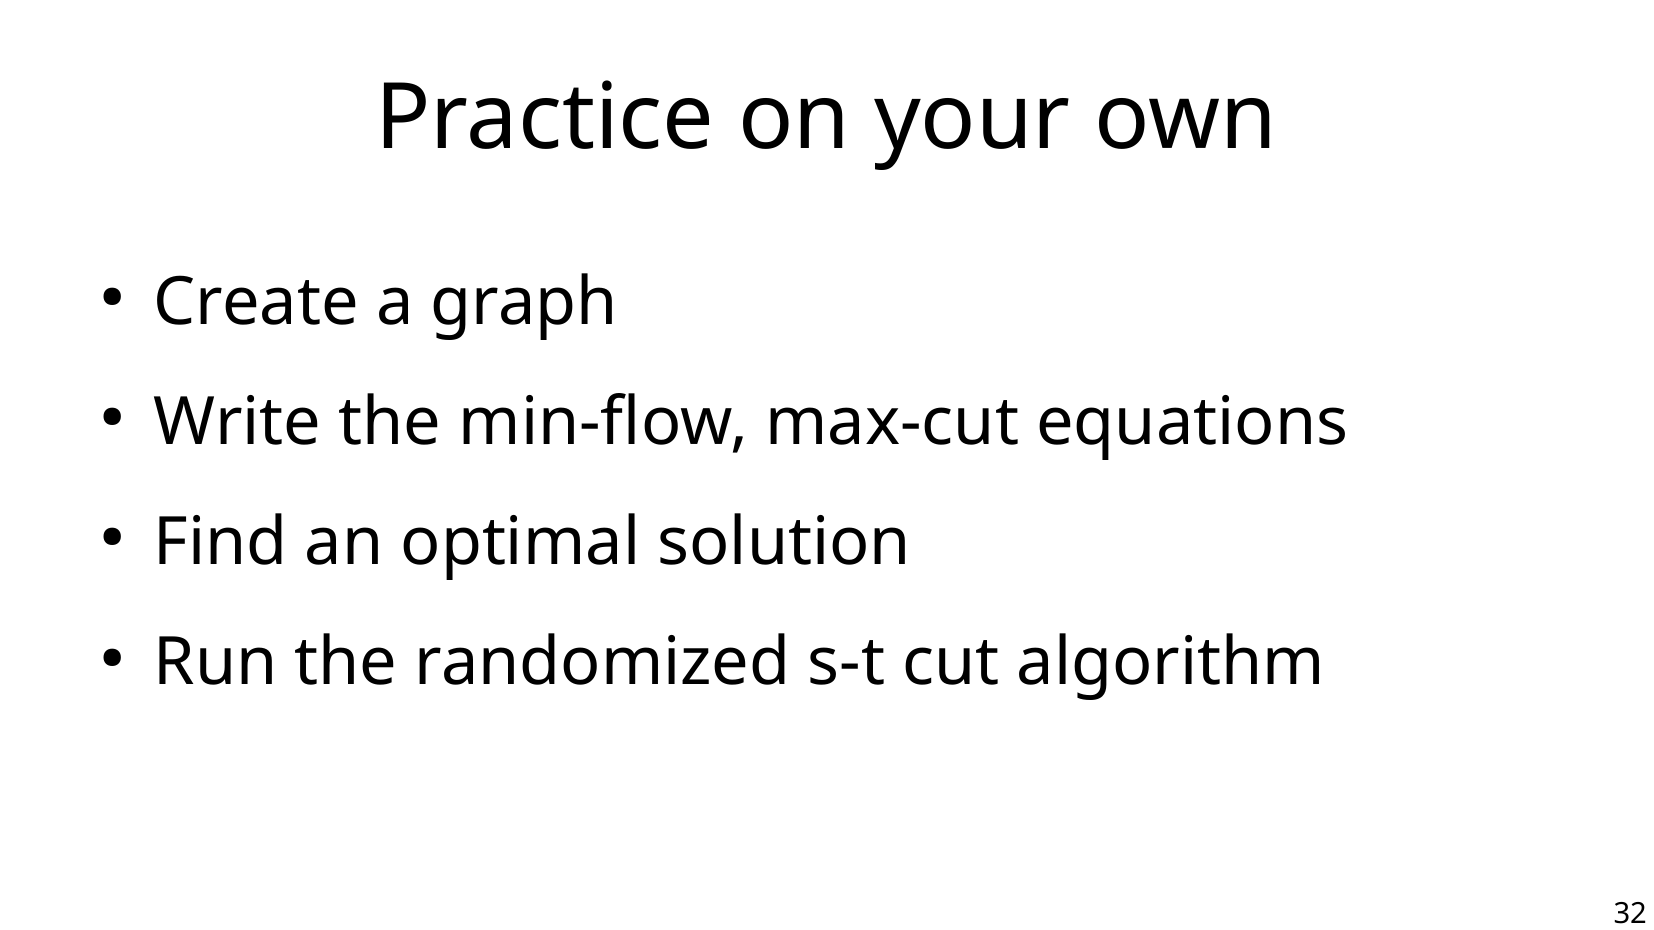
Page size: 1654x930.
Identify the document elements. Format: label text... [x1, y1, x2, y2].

list Create a graph Write the min-flow, max-cut equations Find an optimal solution Run the randomized s-t cut algorithm [82, 252, 1571, 793]
title Practice on your own [82, 1, 1571, 225]
